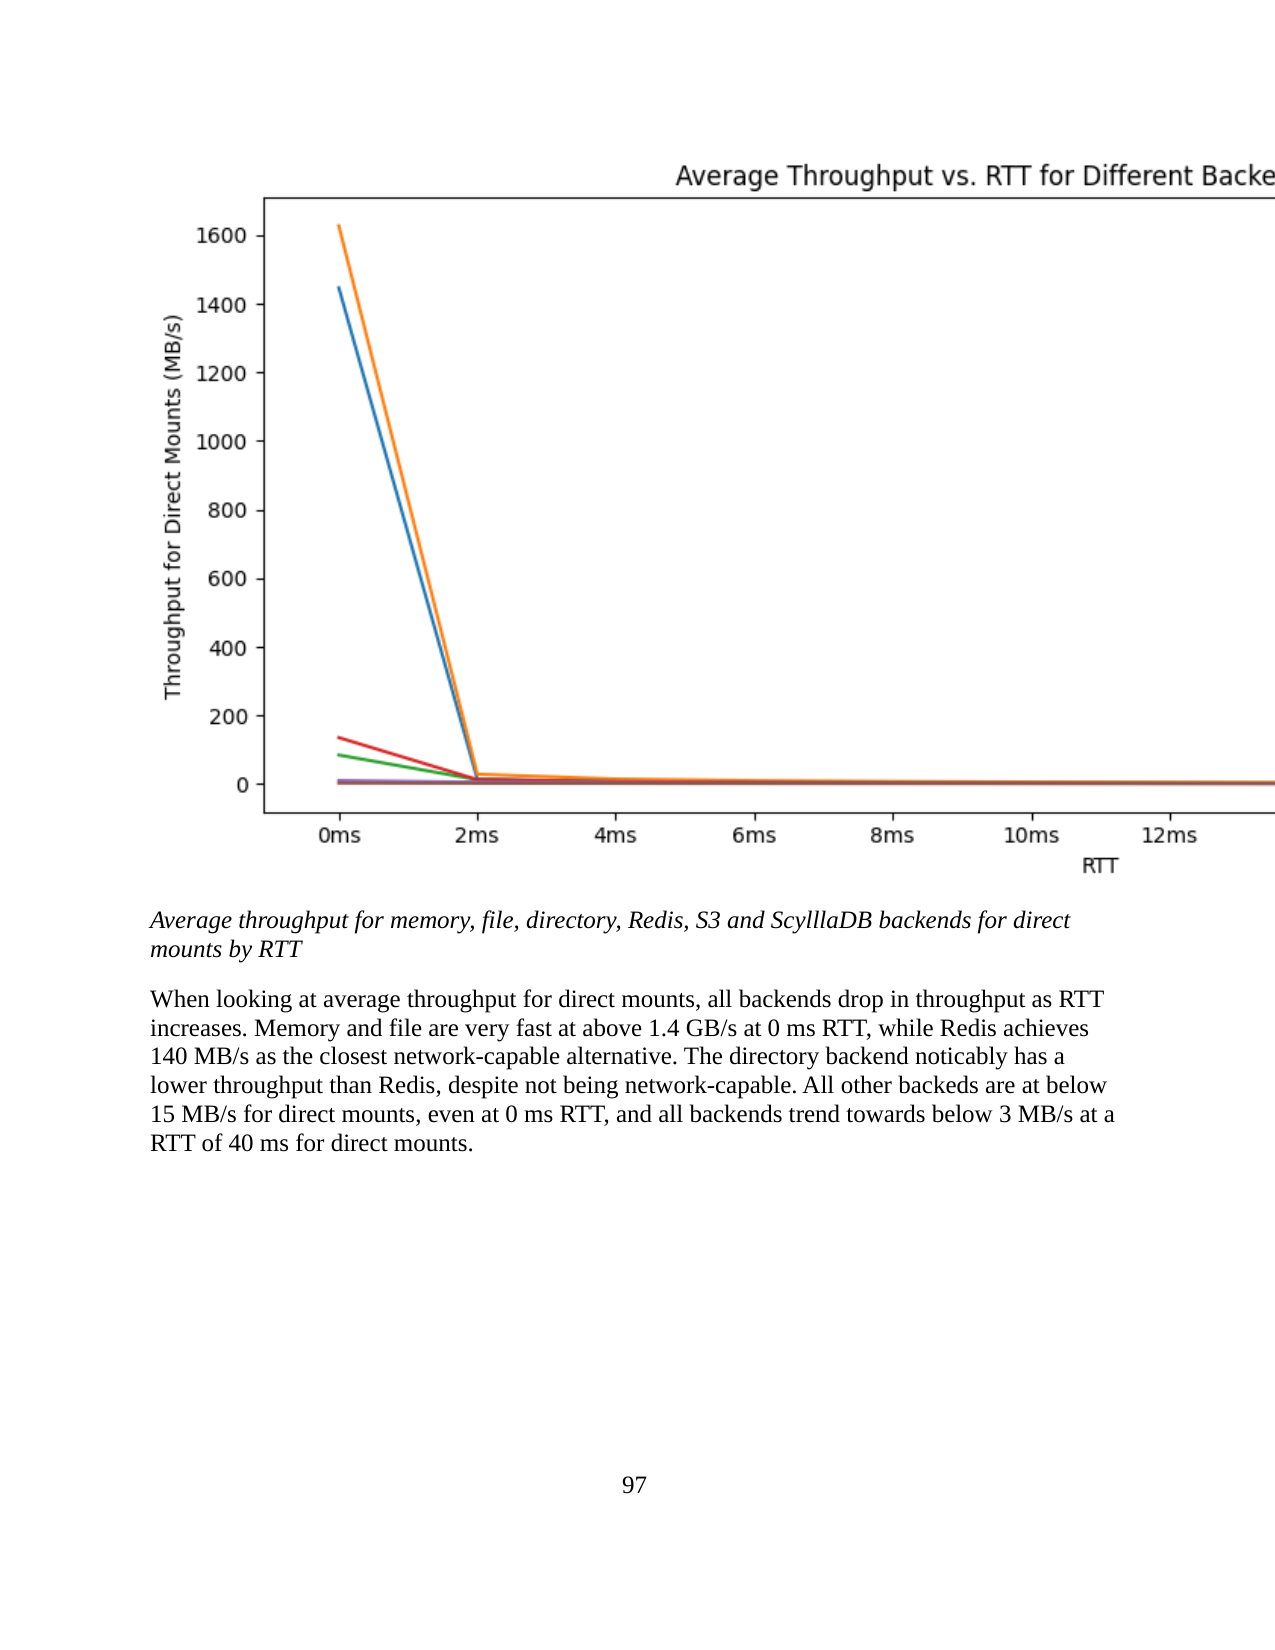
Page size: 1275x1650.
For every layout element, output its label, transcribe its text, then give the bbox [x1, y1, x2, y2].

picture [150, 150, 1275, 893]
text When looking at average throughput for direct mounts, all backends drop in throughput as RTT increases. Memory and file are very fast at above 1.4 GB/s at 0 ms RTT, while Redis achieves 140 MB/s as the closest network-capable alternative. The directory backend noticably has a lower throughput than Redis, despite not being network-capable. All other backeds are at below 15 MB/s for direct mounts, even at 0 ms RTT, and all backends trend towards below 3 MB/s at a RTT of 40 ms for direct mounts. [150, 984, 1125, 1156]
text Average throughput for memory, file, directory, Redis, S3 and ScylllaDB backends for direct mounts by RTT [150, 905, 1125, 962]
